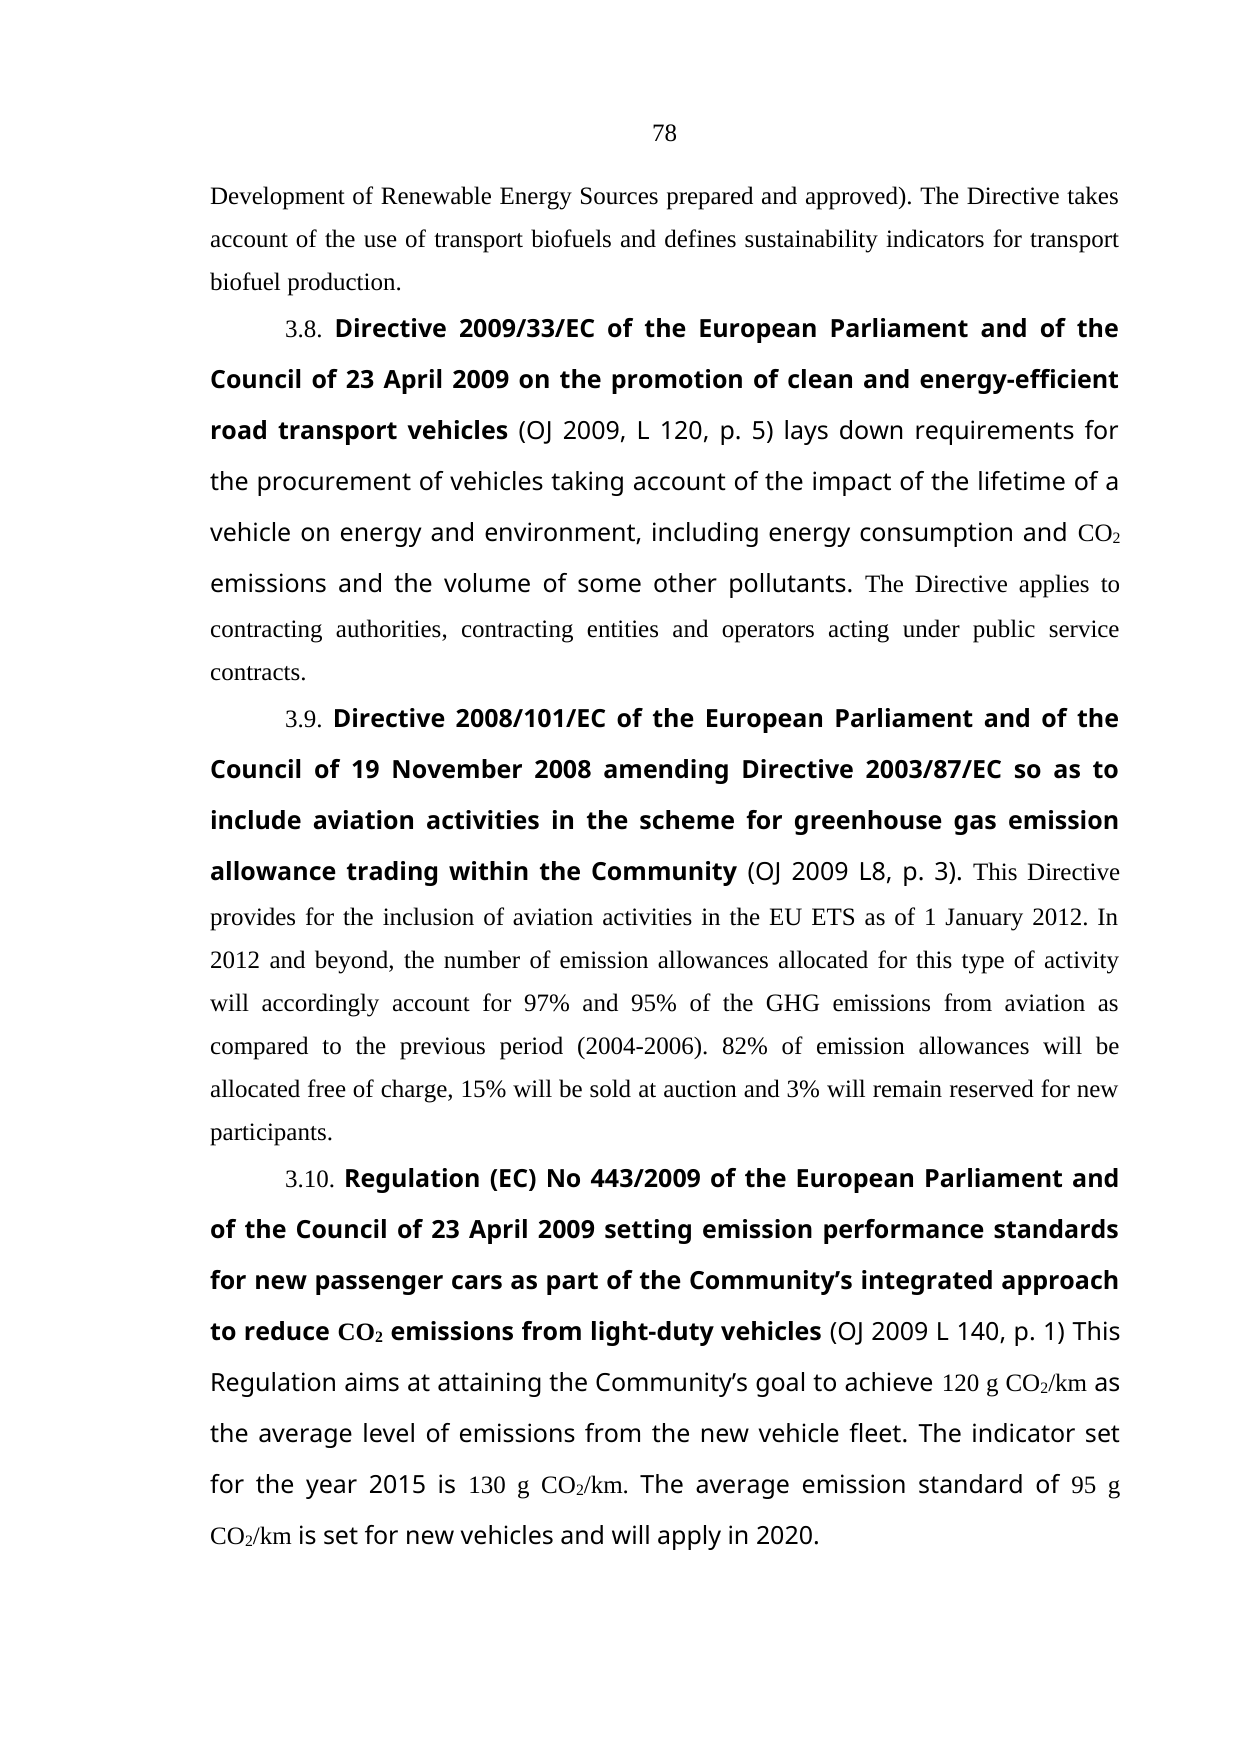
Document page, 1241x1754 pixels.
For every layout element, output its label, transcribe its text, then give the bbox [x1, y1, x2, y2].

text Development of Renewable Energy Sources prepared and approved). The Directive takes account of the use of transport biofuels and defines sustainability indicators for transport biofuel production. [210, 181, 1120, 296]
text 3.8. Directive 2009/33/EC of the European Parliament and of the Council of 23 April 2009 on the promotion of clean and energy-efficient road transport vehicles (OJ 2009, L 120, p. 5) lays down requirements for the procurement of vehicles taking account of the impact of the lifetime of a vehicle on energy and environment, including energy consumption and CO2 emissions and the volume of some other pollutants. The Directive applies to contracting authorities, contracting entities and operators acting under public service contracts. [210, 310, 1120, 686]
text 3.10. Regulation (EC) No 443/2009 of the European Parliament and of the Council of 23 April 2009 setting emission performance standards for new passenger cars as part of the Community’s integrated approach to reduce CO2 emissions from light-duty vehicles (OJ 2009 L 140, p. 1) This Regulation aims at attaining the Community’s goal to achieve 120 g CO2/km as the average level of emissions from the new vehicle fleet. The indicator set for the year 2015 is 130 g CO2/km. The average emission standard of 95 g CO2/km is set for new vehicles and will apply in 2020. [210, 1161, 1120, 1552]
text 3.9. Directive 2008/101/EC of the European Parliament and of the Council of 19 November 2008 amending Directive 2003/87/EC so as to include aviation activities in the scheme for greenhouse gas emission allowance trading within the Community (OJ 2009 L8, p. 3). This Directive provides for the inclusion of aviation activities in the EU ETS as of 1 January 2012. In 2012 and beyond, the number of emission allowances allocated for this type of activity will accordingly account for 97% and 95% of the GHG emissions from aviation as compared to the previous period (2004-2006). 82% of emission allowances will be allocated free of charge, 15% will be sold at auction and 3% will remain reserved for new participants. [210, 700, 1120, 1146]
